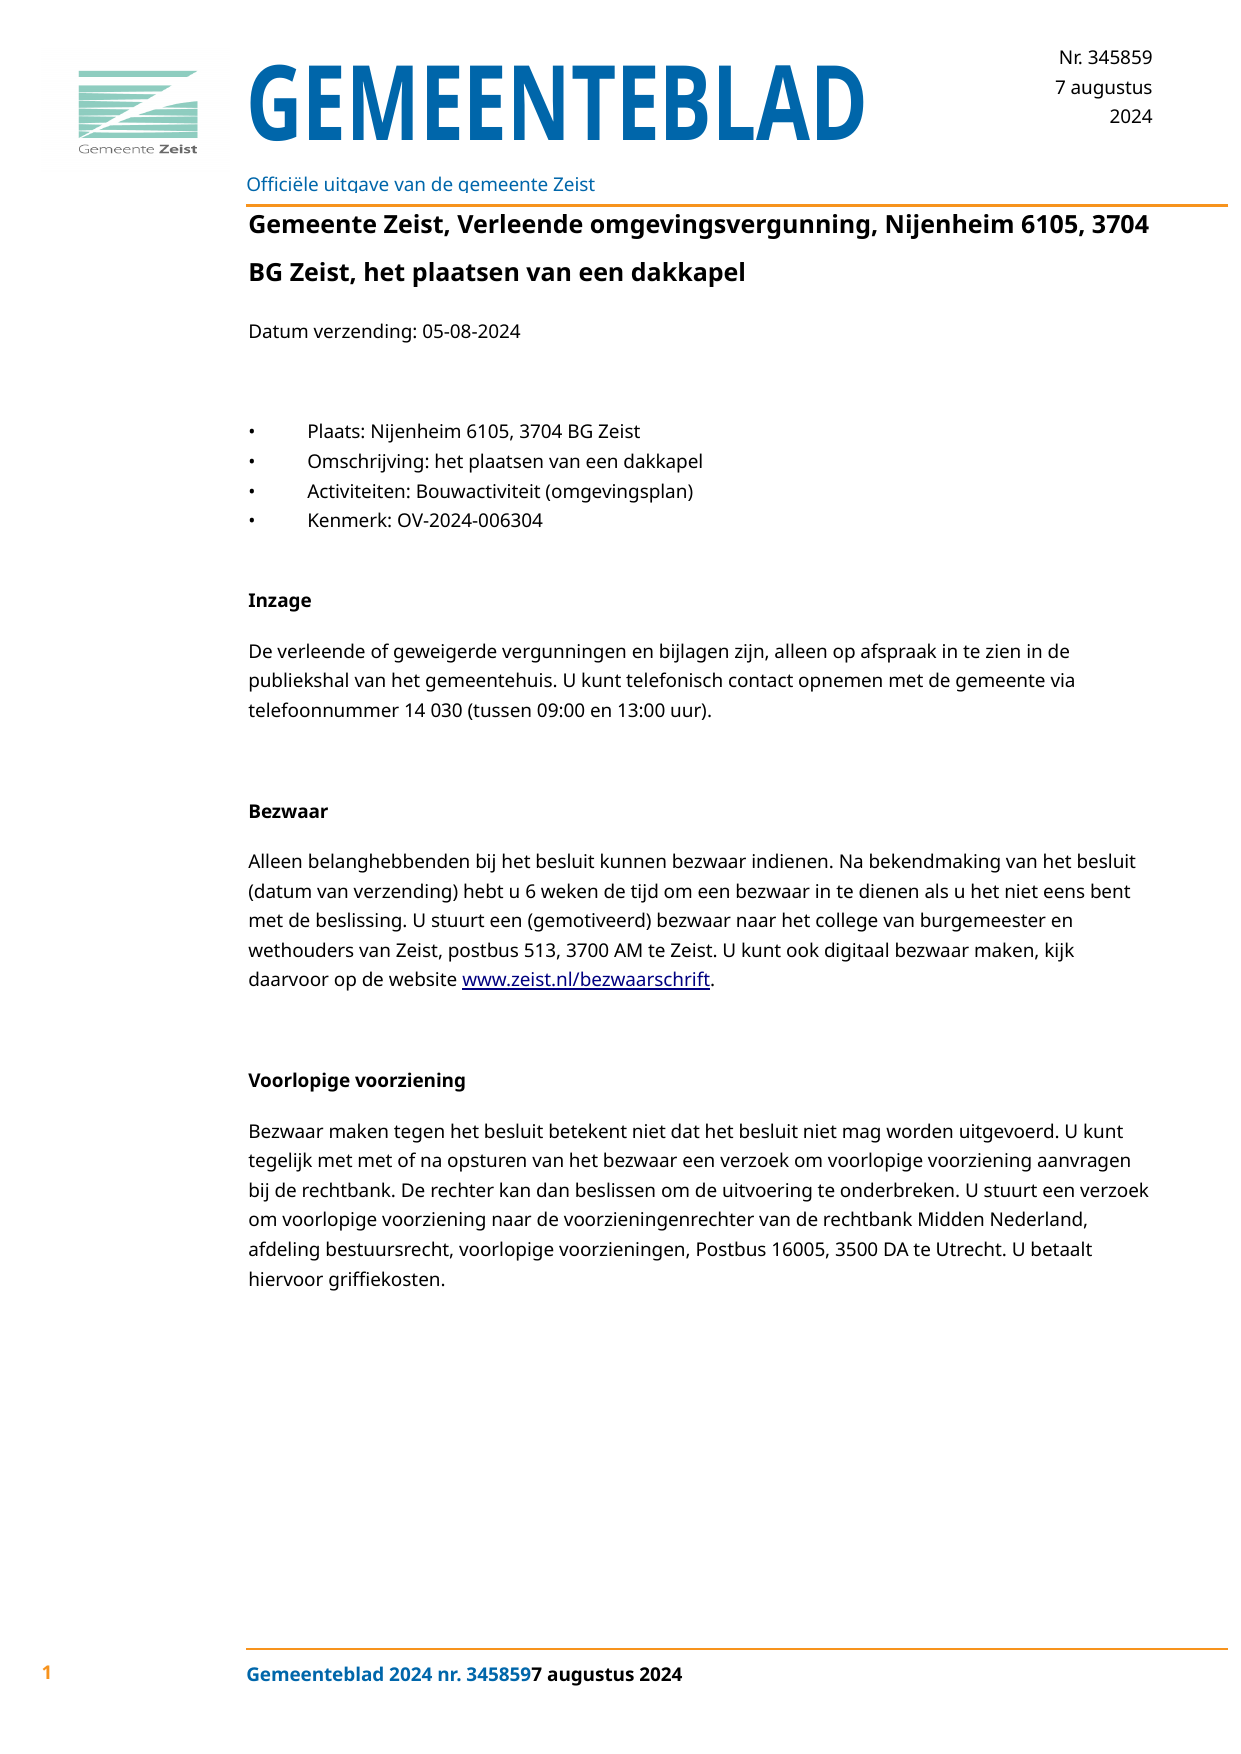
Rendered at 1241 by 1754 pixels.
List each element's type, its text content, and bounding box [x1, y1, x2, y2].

text Inzage [248, 587, 1152, 613]
list Kenmerk: OV-2024-006304 [248, 507, 1152, 533]
picture [41, 47, 231, 172]
text Gemeente Zeist, Verleende omgevingsvergunning, Nijenheim 6105, 3704 BG Zeist, het plaatsen van een dakkapel [248, 207, 1152, 288]
text Bezwaar [248, 798, 1152, 824]
list Plaats: Nijenheim 6105, 3704 BG Zeist [248, 419, 1152, 444]
text De verleende of geweigerde vergunningen en bijlagen zijn, alleen op afspraak in te zien in de publiekshal van het gemeentehuis. U kunt telefonisch contact opnemen met de gemeente via telefoonnummer 14 030 (tussen 09:00 en 13:00 uur). [248, 638, 1152, 723]
text Bezwaar maken tegen het besluit betekent niet dat het besluit niet mag worden uitgevoerd. U kunt tegelijk met met of na opsturen van het bezwaar een verzoek om voorlopige voorziening aanvragen bij de rechtbank. De rechter kan dan beslissen om de uitvoering te onderbreken. U stuurt een verzoek om voorlopige voorziening naar de voorzieningenrechter van de rechtbank Midden Nederland, afdeling bestuursrecht, voorlopige voorzieningen, Postbus 16005, 3500 DA te Utrecht. U betaalt hiervoor griffiekosten. [248, 1118, 1152, 1292]
text Voorlopige voorziening [248, 1067, 1152, 1093]
text Alleen belanghebbenden bij het besluit kunnen bezwaar indienen. Na bekendmaking van het besluit (datum van verzending) hebt u 6 weken de tijd om een bezwaar in te dienen als u het niet eens bent met de beslissing. U stuurt een (gemotiveerd) bezwaar naar het college van burgemeester en wethouders van Zeist, postbus 513, 3700 AM te Zeist. U kunt ook digitaal bezwaar maken, kijk daarvoor op de website www.zeist.nl/bezwaarschrift. [248, 848, 1152, 992]
list Omschrijving: het plaatsen van een dakkapel [248, 448, 1152, 474]
text Datum verzending: 05-08-2024 [248, 318, 1152, 344]
list Activiteiten: Bouwactiviteit (omgevingsplan) [248, 478, 1152, 504]
